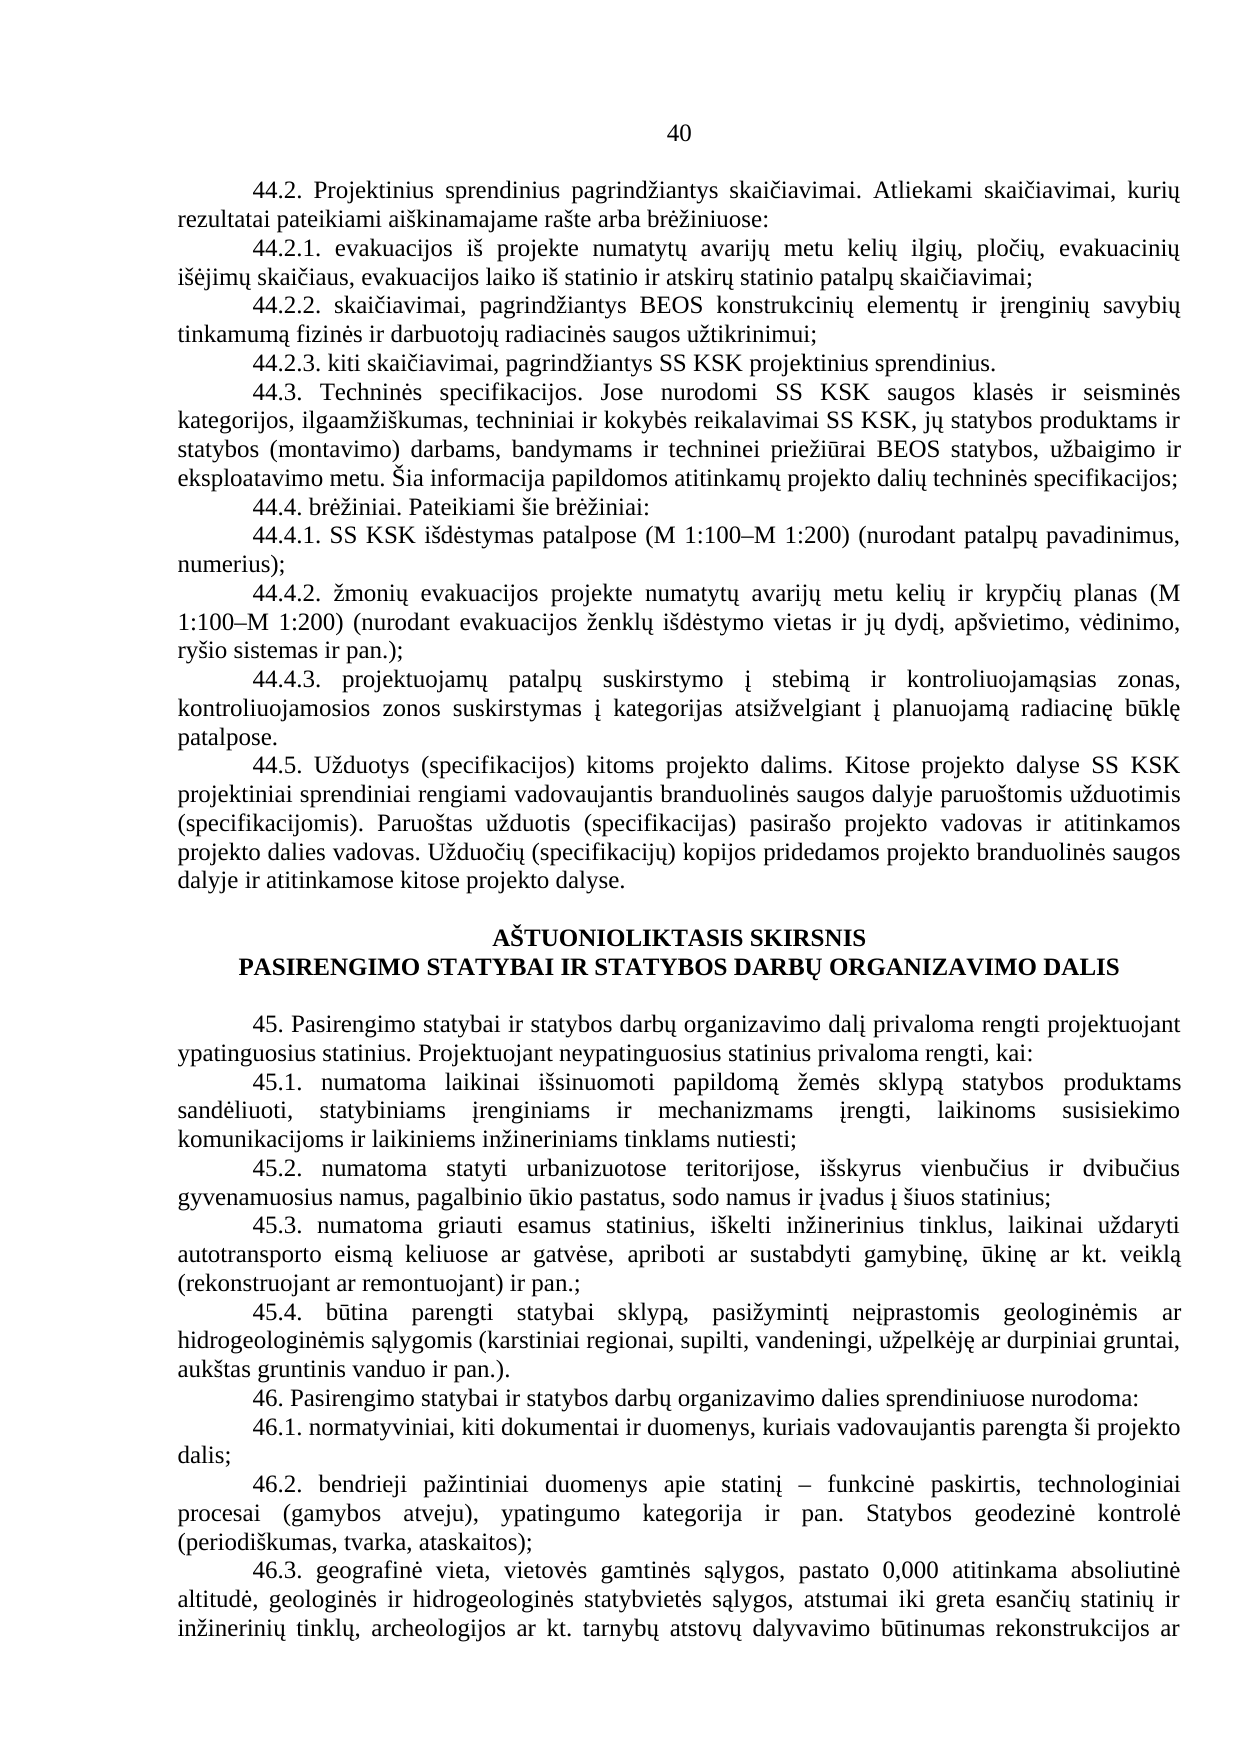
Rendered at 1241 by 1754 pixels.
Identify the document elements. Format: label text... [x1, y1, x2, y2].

text 45.1. numatoma laikinai išsinuomoti papildomą žemės sklypą statybos produktams sandėliuoti, statybiniams įrenginiams ir mechanizmams įrengti, laikinoms susisiekimo komunikacijoms ir laikiniems inžineriniams tinklams nutiesti; [177, 1067, 1181, 1153]
text 44.2.2. skaičiavimai, pagrindžiantys BEOS konstrukcinių elementų ir įrenginių savybių tinkamumą fizinės ir darbuotojų radiacinės saugos užtikrinimui; [177, 291, 1181, 348]
text 44.4. brėžiniai. Pateikiami šie brėžiniai: [177, 492, 1181, 521]
text 45.4. būtina parengti statybai sklypą, pasižymintį neįprastomis geologinėmis ar hidrogeologinėmis sąlygomis (karstiniai regionai, supilti, vandeningi, užpelkėję ar durpiniai gruntai, aukštas gruntinis vanduo ir pan.). [177, 1297, 1181, 1383]
text 45. Pasirengimo statybai ir statybos darbų organizavimo dalį privaloma rengti projektuojant ypatinguosius statinius. Projektuojant neypatinguosius statinius privaloma rengti, kai: [177, 1009, 1181, 1067]
text 44.2. Projektinius sprendinius pagrindžiantys skaičiavimai. Atliekami skaičiavimai, kurių rezultatai pateikiami aiškinamajame rašte arba brėžiniuose: [177, 176, 1181, 233]
text 44.4.1. SS KSK išdėstymas patalpose (M 1:100–M 1:200) (nurodant patalpų pavadinimus, numerius); [177, 521, 1181, 578]
text 46.2. bendrieji pažintiniai duomenys apie statinį – funkcinė paskirtis, technologiniai procesai (gamybos atveju), ypatingumo kategorija ir pan. Statybos geodezinė kontrolė (periodiškumas, tvarka, ataskaitos); [177, 1469, 1181, 1556]
text PASIRENGIMO STATYBAI IR STATYBOS DARBŲ ORGANIZAVIMO DALIS [177, 952, 1181, 981]
text 44.2.3. kiti skaičiavimai, pagrindžiantys SS KSK projektinius sprendinius. [177, 348, 1181, 377]
text 44.4.2. žmonių evakuacijos projekte numatytų avarijų metu kelių ir krypčių planas (M 1:100–M 1:200) (nurodant evakuacijos ženklų išdėstymo vietas ir jų dydį, apšvietimo, vėdinimo, ryšio sistemas ir pan.); [177, 578, 1181, 664]
text 45.3. numatoma griauti esamus statinius, iškelti inžinerinius tinklus, laikinai uždaryti autotransporto eismą keliuose ar gatvėse, apriboti ar sustabdyti gamybinę, ūkinę ar kt. veiklą (rekonstruojant ar remontuojant) ir pan.; [177, 1211, 1181, 1297]
text 44.2.1. evakuacijos iš projekte numatytų avarijų metu kelių ilgių, pločių, evakuacinių išėjimų skaičiaus, evakuacijos laiko iš statinio ir atskirų statinio patalpų skaičiavimai; [177, 233, 1181, 291]
text 44.4.3. projektuojamų patalpų suskirstymo į stebimą ir kontroliuojamąsias zonas, kontroliuojamosios zonos suskirstymas į kategorijas atsižvelgiant į planuojamą radiacinę būklę patalpose. [177, 664, 1181, 751]
text 45.2. numatoma statyti urbanizuotose teritorijose, išskyrus vienbučius ir dvibučius gyvenamuosius namus, pagalbinio ūkio pastatus, sodo namus ir įvadus į šiuos statinius; [177, 1153, 1181, 1211]
text 44.5. Užduotys (specifikacijos) kitoms projekto dalims. Kitose projekto dalyse SS KSK projektiniai sprendiniai rengiami vadovaujantis branduolinės saugos dalyje paruoštomis užduotimis (specifikacijomis). Paruoštas užduotis (specifikacijas) pasirašo projekto vadovas ir atitinkamos projekto dalies vadovas. Užduočių (specifikacijų) kopijos pridedamos projekto branduolinės saugos dalyje ir atitinkamose kitose projekto dalyse. [177, 751, 1181, 894]
text AŠTUONIOLIKTASIS SKIRSNIS [177, 923, 1181, 952]
text 46.1. normatyviniai, kiti dokumentai ir duomenys, kuriais vadovaujantis parengta ši projekto dalis; [177, 1412, 1181, 1469]
text 44.3. Techninės specifikacijos. Jose nurodomi SS KSK saugos klasės ir seisminės kategorijos, ilgaamžiškumas, techniniai ir kokybės reikalavimai SS KSK, jų statybos produktams ir statybos (montavimo) darbams, bandymams ir techninei priežiūrai BEOS statybos, užbaigimo ir eksploatavimo metu. Šia informacija papildomos atitinkamų projekto dalių techninės specifikacijos; [177, 377, 1181, 492]
text 46. Pasirengimo statybai ir statybos darbų organizavimo dalies sprendiniuose nurodoma: [177, 1383, 1181, 1412]
text 46.3. geografinė vieta, vietovės gamtinės sąlygos, pastato 0,000 atitinkama absoliutinė altitudė, geologinės ir hidrogeologinės statybvietės sąlygos, atstumai iki greta esančių statinių ir inžinerinių tinklų, archeologijos ar kt. tarnybų atstovų dalyvavimo būtinumas rekonstrukcijos ar [177, 1556, 1181, 1642]
